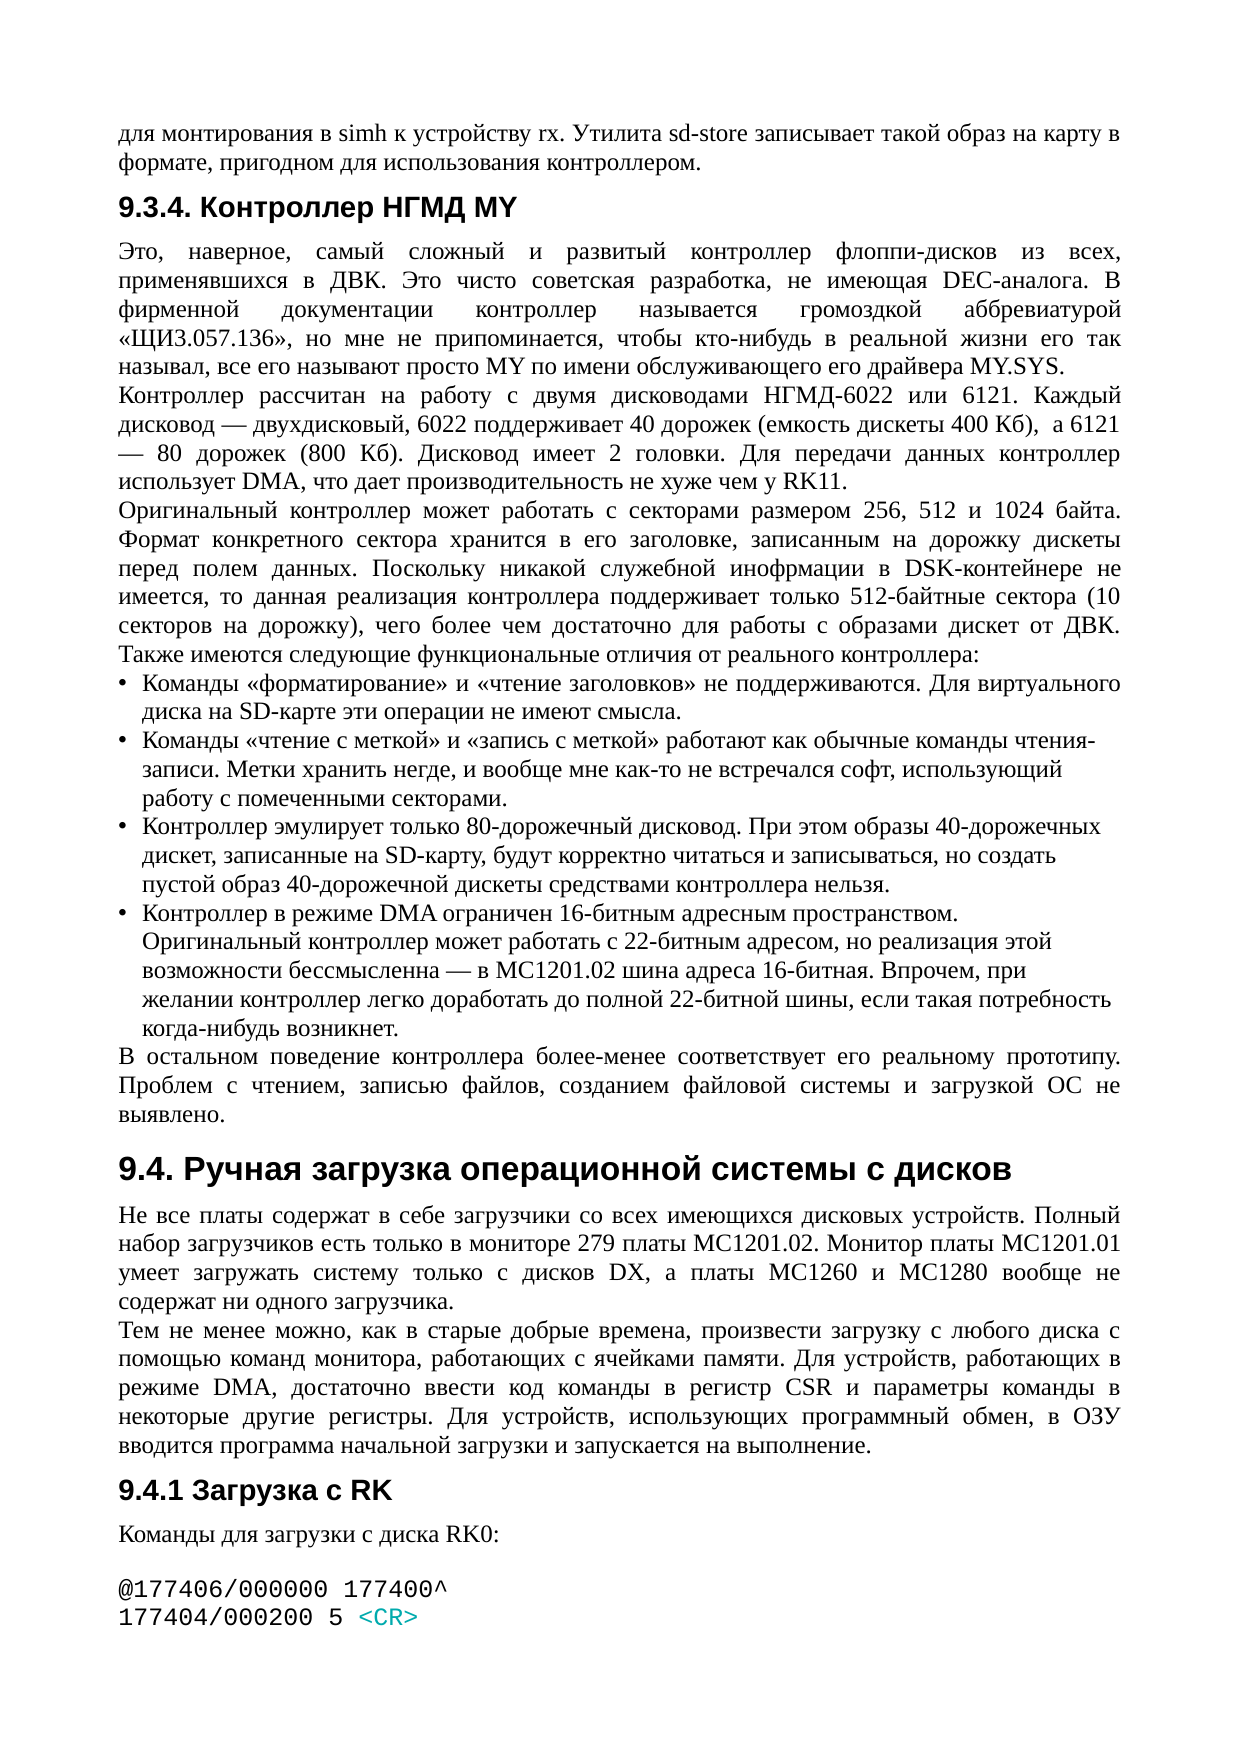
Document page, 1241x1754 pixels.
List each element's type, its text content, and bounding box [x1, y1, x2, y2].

subtitle 9.3.4. Контроллер НГМД MY [118, 190, 1122, 224]
text @177406/000000 177400^ [118, 1576, 1122, 1605]
text Тем не менее можно, как в старые добрые времена, произвести загрузку с любого диска с помощью команд монитора, работающих с ячейками памяти. Для устройств, работающих в режиме DMA, достаточно ввести код команды в регистр CSR и параметры команды в некоторые другие регистры. Для устройств, использующих программный обмен, в ОЗУ вводится программа начальной загрузки и запускается на выполнение. [118, 1315, 1122, 1458]
text Не все платы содержат в себе загрузчики со всех имеющихся дисковых устройств. Полный набор загрузчиков есть только в мониторе 279 платы МС1201.02. Монитор платы МС1201.01 умеет загружать систему только с дисков DX, а платы МС1260 и МС1280 вообще не содержат ни одного загрузчика. [118, 1200, 1122, 1315]
text Оригинальный контроллер может работать с секторами размером 256, 512 и 1024 байта. Формат конкретного сектора хранится в его заголовке, записанным на дорожку дискеты перед полем данных. Поскольку никакой служебной инофрмации в DSK-контейнере не имеется, то данная реализация контроллера поддерживает только 512-байтные сектора (10 секторов на дорожку), чего более чем достаточно для работы с образами дискет от ДВК. Также имеются следующие функциональные отличия от реального контроллера: [118, 495, 1122, 668]
list Контроллер эмулирует только 80-дорожечный дисковод. При этом образы 40-дорожечных дискет, записанные на SD-карту, будут корректно читаться и записываться, но создать пустой образ 40-дорожечной дискеты средствами контроллера нельзя. [118, 811, 1122, 898]
text для монтирования в simh к устройству rx. Утилита sd-store записывает такой образ на карту в формате, пригодном для использования контроллером. [118, 118, 1122, 176]
list Контроллер в режиме DMA ограничен 16-битным адресным пространством. Оригинальный контроллер может работать с 22-битным адресом, но реализация этой возможности бессмысленна — в МС1201.02 шина адреса 16-битная. Впрочем, при желании контроллер легко доработать до полной 22-битной шины, если такая потребность когда-нибудь возникнет. [118, 898, 1122, 1041]
text 177404/000200 5 <CR> [118, 1605, 1122, 1633]
list Команды «форматирование» и «чтение заголовков» не поддерживаются. Для виртуального диска на SD-карте эти операции не имеют смысла. [118, 668, 1122, 725]
text В остальном поведение контроллера более-менее соответствует его реальному прототипу. Проблем с чтением, записью файлов, созданием файловой системы и загрузкой ОС не выявлено. [118, 1041, 1122, 1128]
text Команды для загрузки с диска RK0: [118, 1519, 1122, 1548]
list Команды «чтение с меткой» и «запись с меткой» работают как обычные команды чтения-записи. Метки хранить негде, и вообще мне как-то не встречался софт, использующий работу с помеченными секторами. [118, 725, 1122, 811]
subtitle 9.4. Ручная загрузка операционной системы с дисков [118, 1148, 1122, 1187]
text Это, наверное, самый сложный и развитый контроллер флоппи-дисков из всех, применявшихся в ДВК. Это чисто советская разработка, не имеющая DEC-аналога. В фирменной документации контроллер называется громоздкой аббревиатурой «ЩИ3.057.136», но мне не припоминается, чтобы кто-нибудь в реальной жизни его так называл, все его называют просто MY по имени обслуживающего его драйвера MY.SYS. [118, 236, 1122, 380]
text Контроллер рассчитан на работу с двумя дисководами НГМД-6022 или 6121. Каждый дисковод — двухдисковый, 6022 поддерживает 40 дорожек (емкость дискеты 400 Кб), а 6121 — 80 дорожек (800 Кб). Дисковод имеет 2 головки. Для передачи данных контроллер использует DMA, что дает производительность не хуже чем у RK11. [118, 380, 1122, 495]
subtitle 9.4.1 Загрузка с RK [118, 1473, 1122, 1507]
